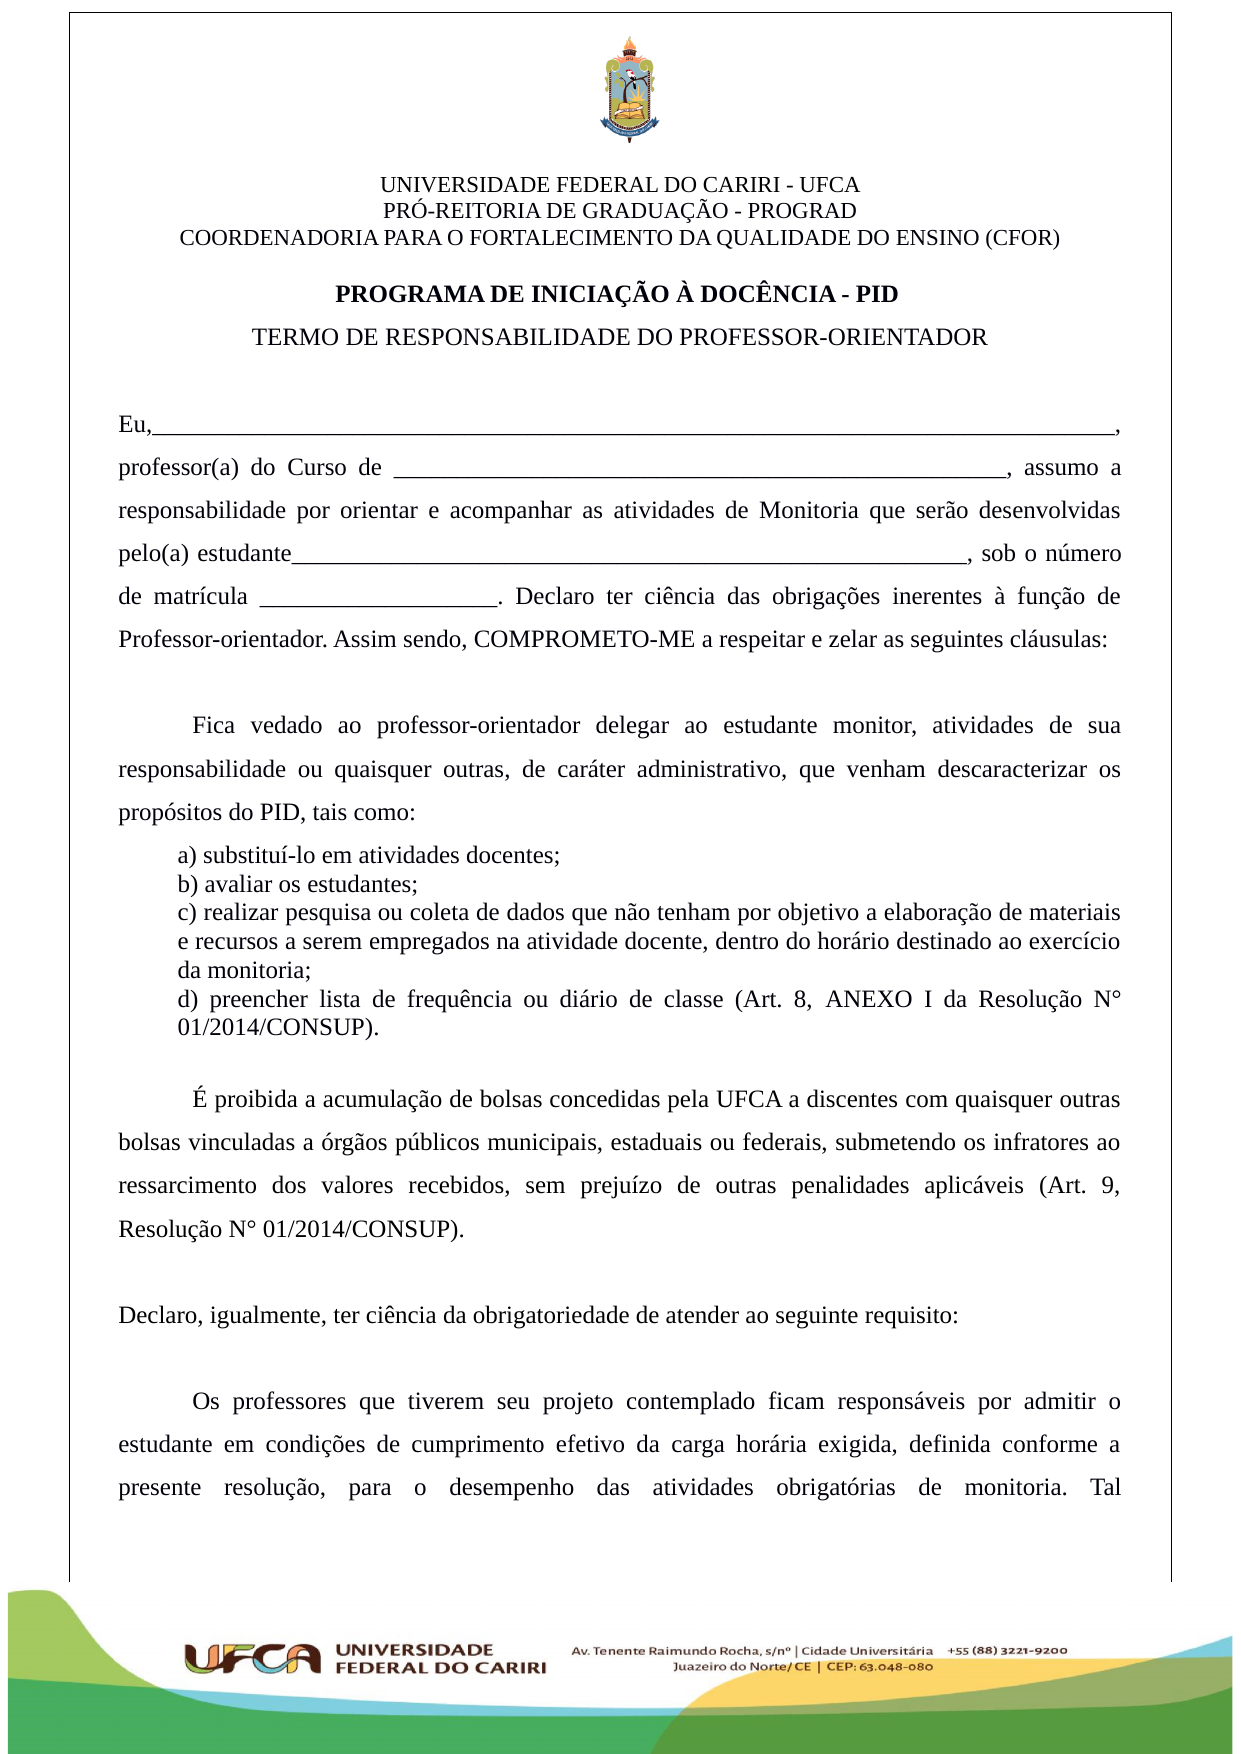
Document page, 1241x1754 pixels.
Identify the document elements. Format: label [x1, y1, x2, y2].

picture [7, 1582, 1233, 1754]
picture [575, 23, 684, 156]
